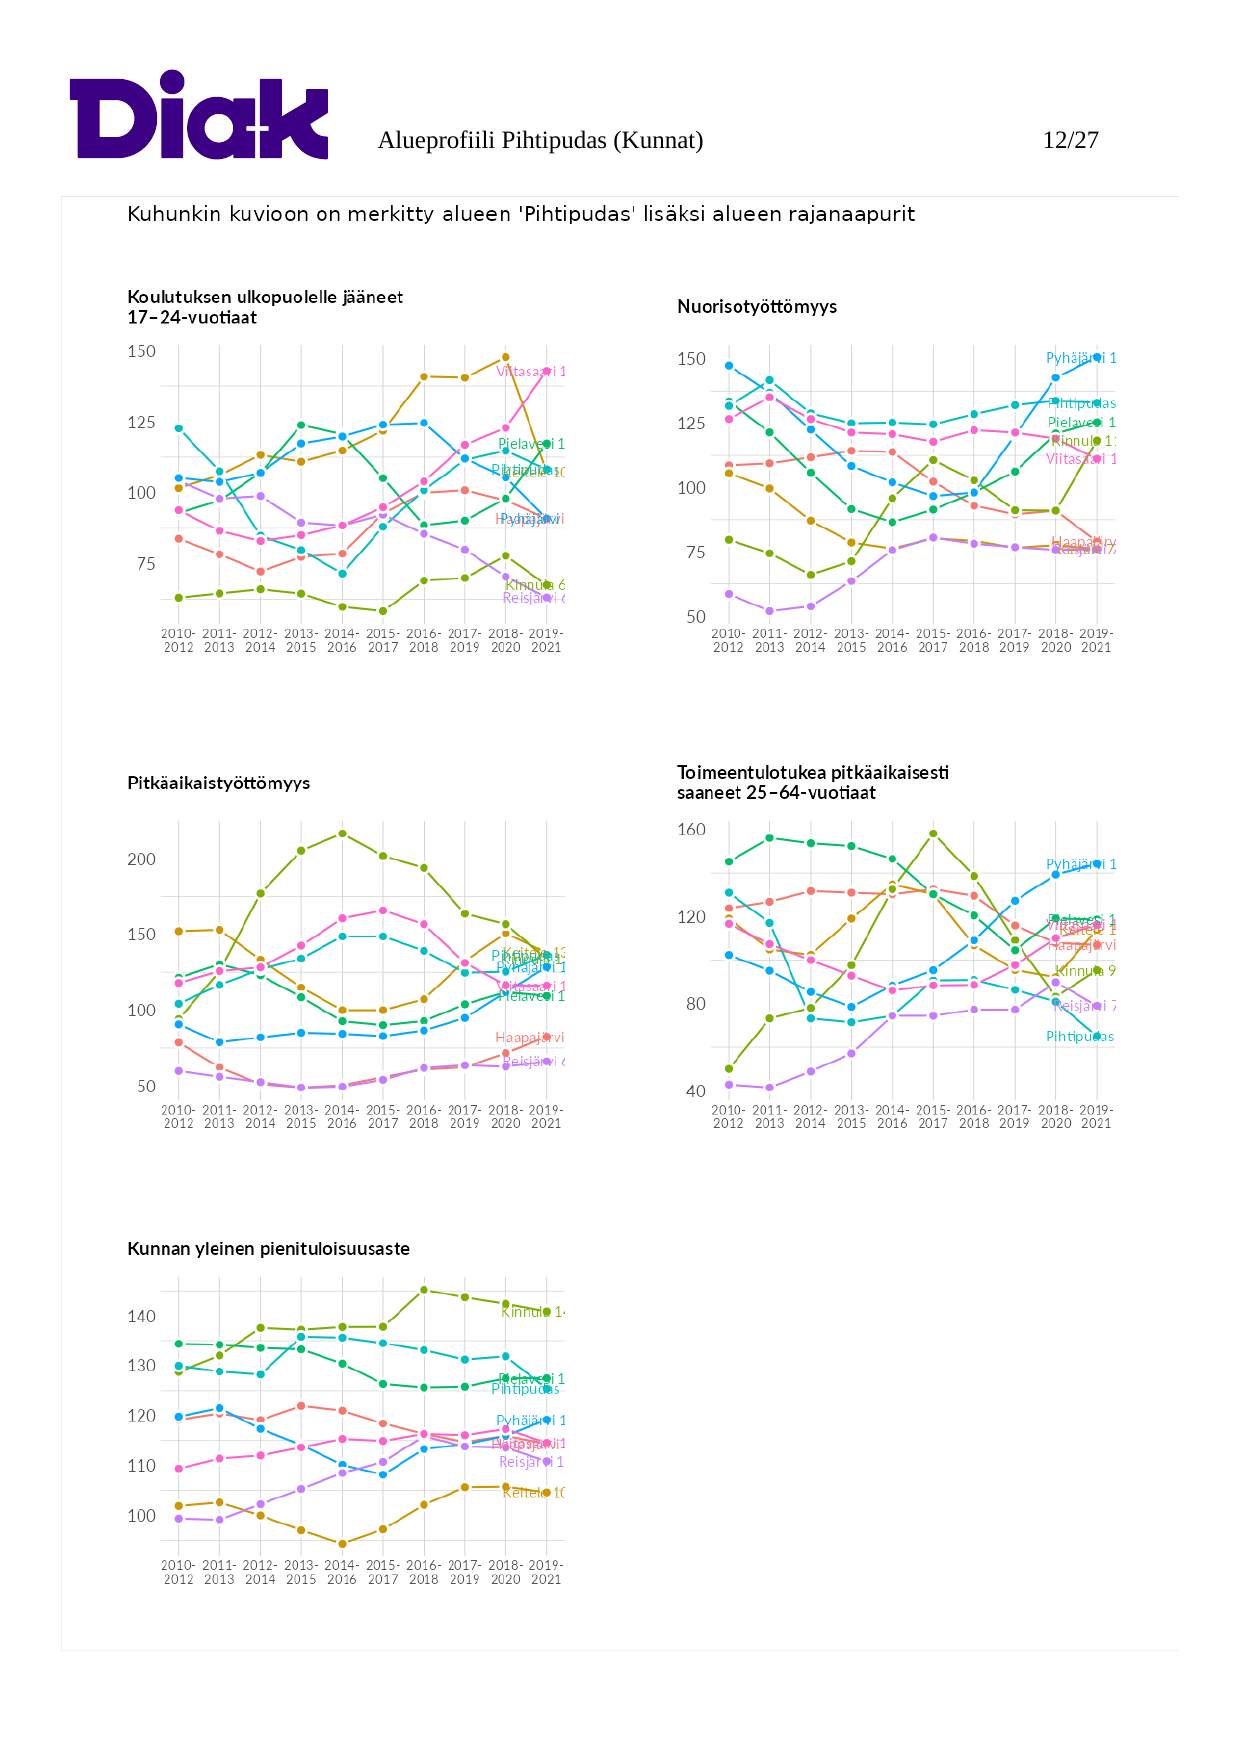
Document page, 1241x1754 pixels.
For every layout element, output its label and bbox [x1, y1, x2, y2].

picture [61, 196, 1179, 1651]
